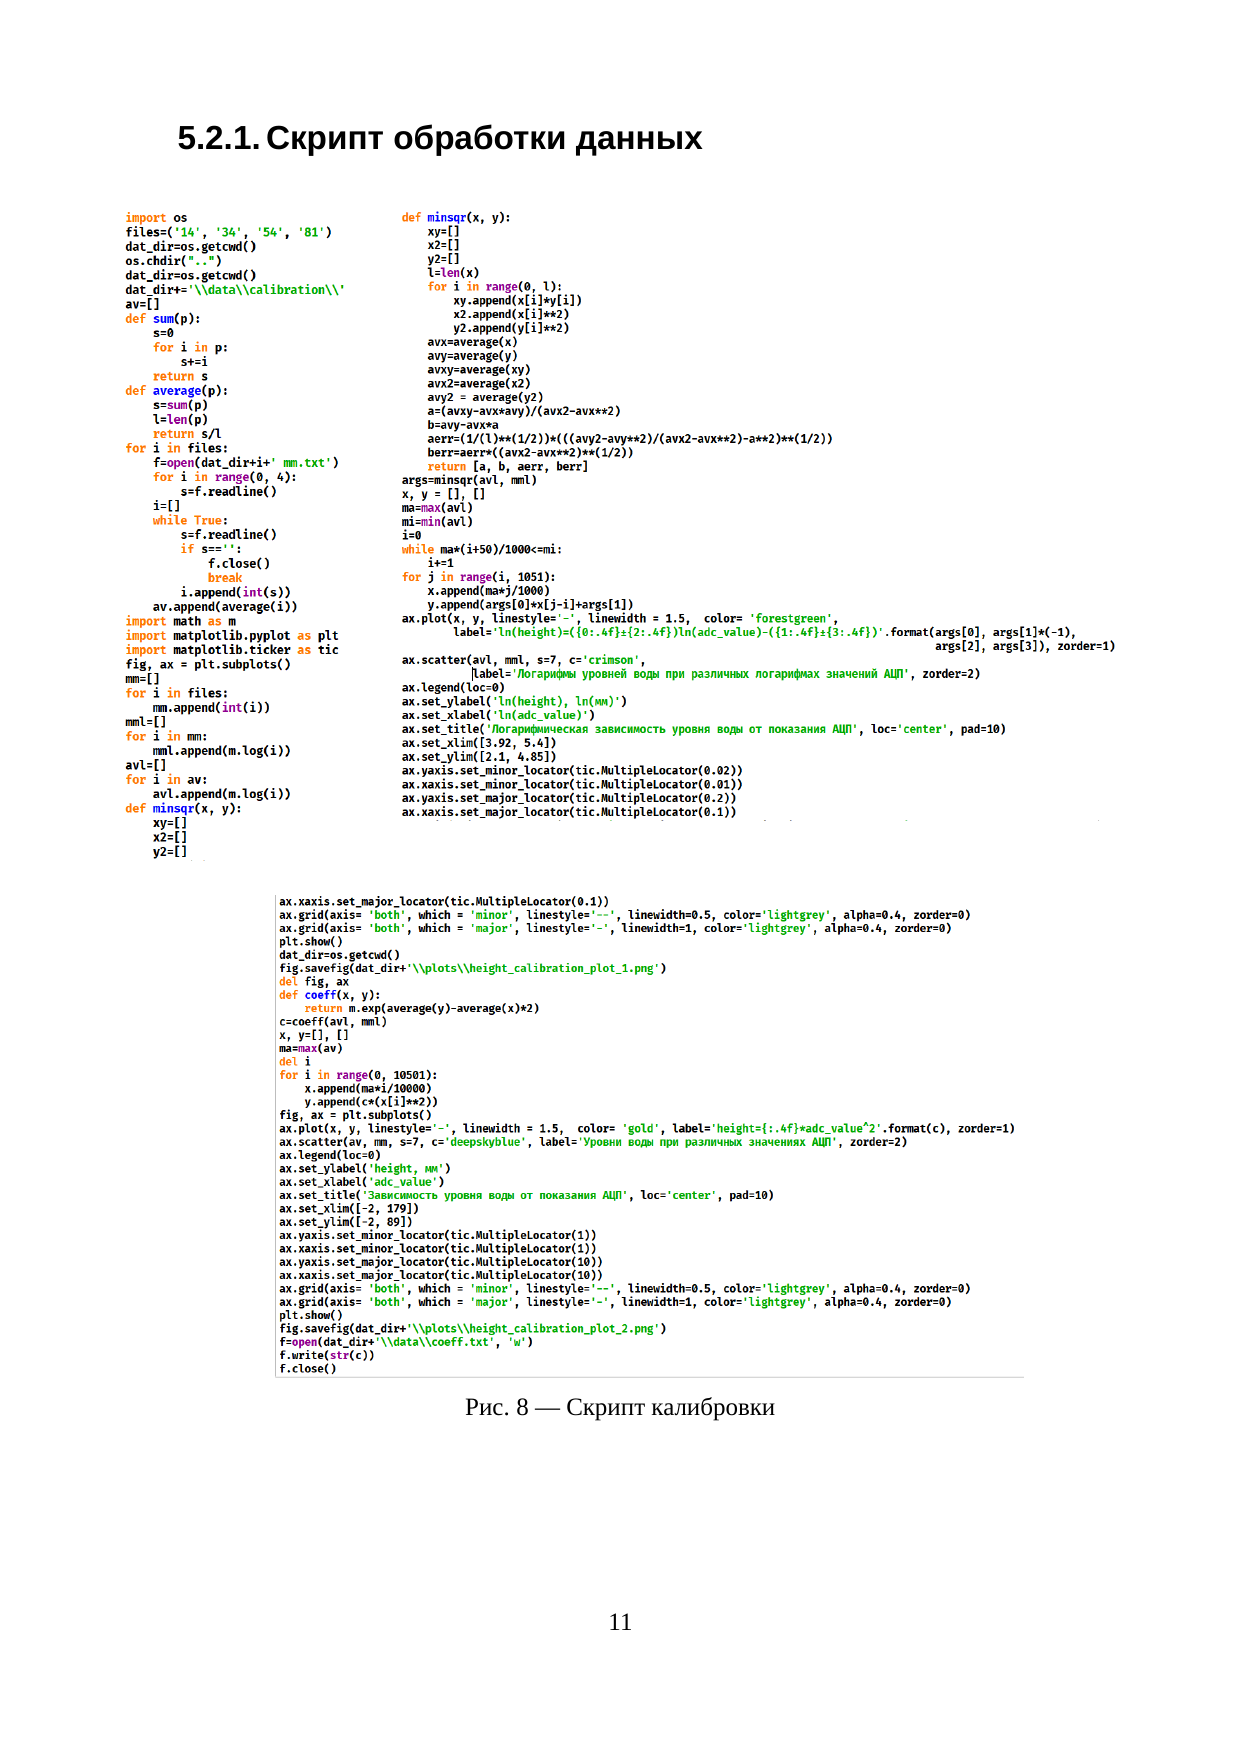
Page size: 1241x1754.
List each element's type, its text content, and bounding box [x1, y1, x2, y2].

picture [401, 211, 1116, 821]
table_header [118, 205, 396, 867]
picture [123, 211, 396, 861]
picture [275, 895, 1024, 1378]
table_header [396, 205, 1122, 867]
subtitle Скрипт обработки данных [118, 118, 1122, 157]
text Рис. 8 — Скрипт калибровки [118, 1392, 1122, 1420]
